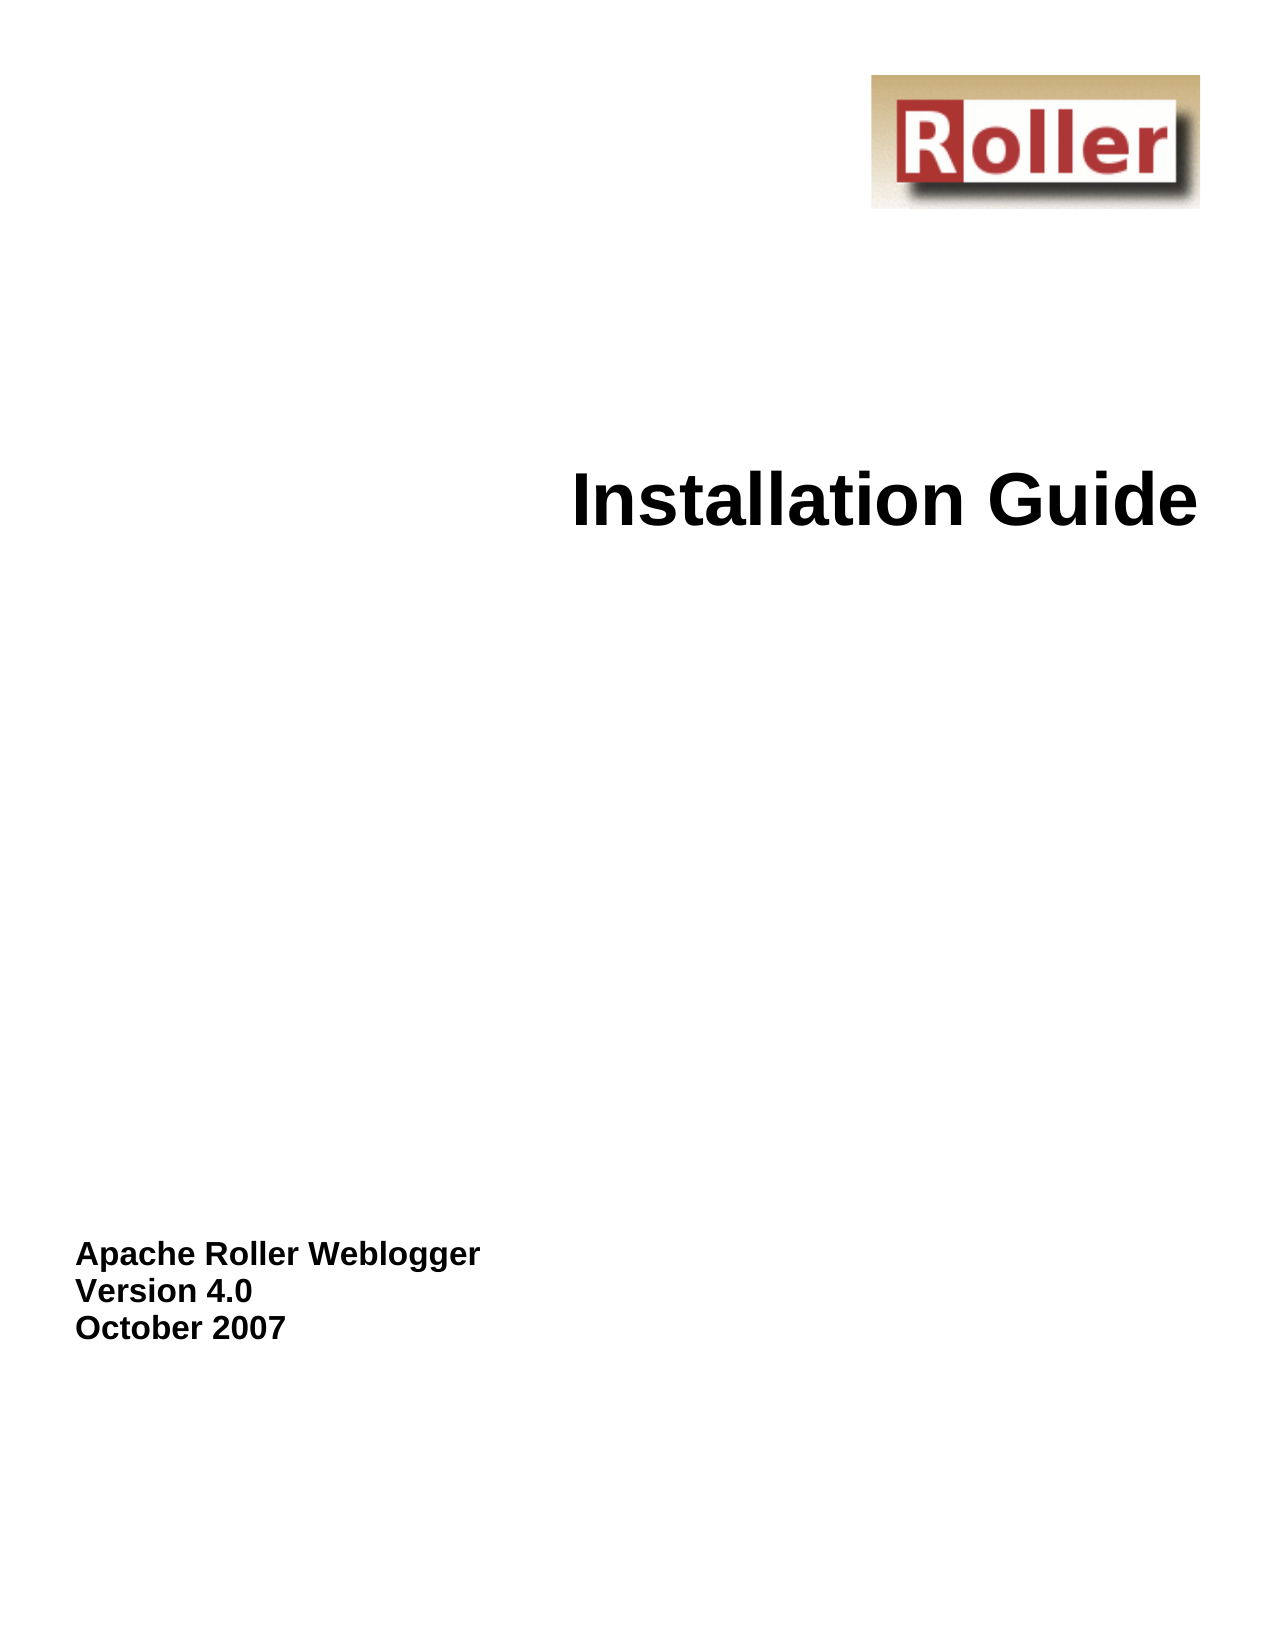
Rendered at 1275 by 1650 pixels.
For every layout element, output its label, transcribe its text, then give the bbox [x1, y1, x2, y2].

text Apache Roller Weblogger [75, 1235, 1200, 1272]
text Installation Guide [75, 458, 1200, 541]
text October 2007 [75, 1309, 1200, 1347]
picture [871, 75, 1200, 209]
text Version 4.0 [75, 1272, 1200, 1309]
